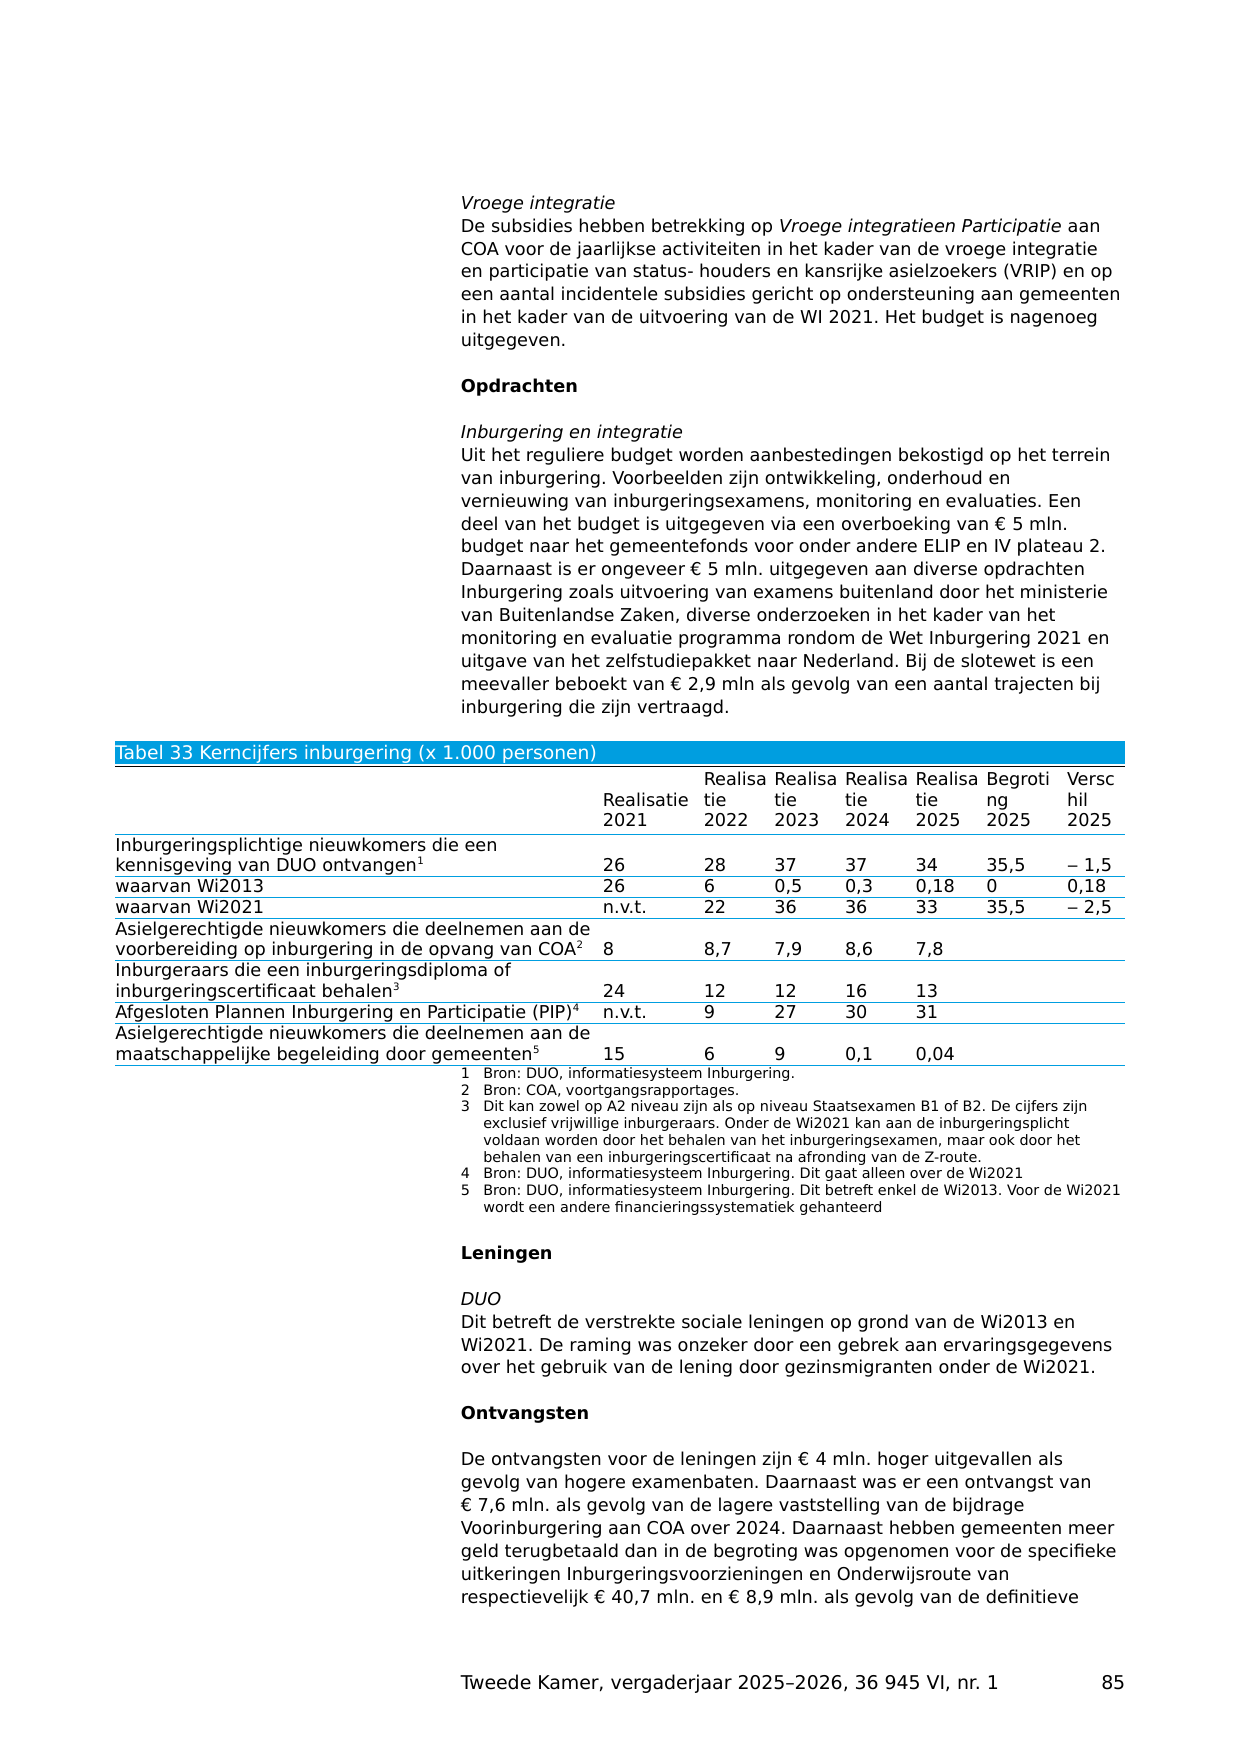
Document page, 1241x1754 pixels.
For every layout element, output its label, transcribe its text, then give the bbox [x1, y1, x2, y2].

table_cell Realisatie 2021 [600, 767, 701, 834]
table_cell 0,3 [842, 877, 912, 897]
text De ontvangsten voor de leningen zijn € 4 mln. hoger uitgevallen als gevolg van hogere examenbaten. Daarnaast was er een ontvangst van € 7,6 mln. als gevolg van de lagere vaststelling van de bijdrage Voorinburgering aan COA over 2024. Daarnaast hebben gemeenten meer geld terugbetaald dan in de begroting was opgenomen voor de specifieke uitkeringen Inburgeringsvoorzieningen en Onderwijsroute van respectievelijk € 40,7 mln. en € 8,9 mln. als gevolg van de definitieve [461, 1447, 1125, 1608]
table_cell 37 [771, 835, 842, 876]
table_cell waarvan Wi2013 [115, 877, 600, 897]
list Bron: DUO, informatiesysteem Inburgering. Dit betreft enkel de Wi2013. Voor de Wi2021 wordt een andere financieringssystematiek gehanteerd [461, 1182, 1125, 1216]
table_cell [983, 1024, 1064, 1064]
table_cell [983, 919, 1064, 960]
table_cell 35,5 [983, 898, 1064, 918]
list Bron: DUO, informatiesysteem Inburgering. Dit gaat alleen over de Wi2021 [461, 1166, 1125, 1182]
table_cell [983, 1003, 1064, 1023]
table_cell 8,6 [842, 919, 912, 960]
table_cell 0,5 [771, 877, 842, 897]
table_cell 0,18 [913, 877, 983, 897]
table_cell 31 [913, 1003, 983, 1023]
text Vroege integratie De subsidies hebben betrekking op Vroege integratieen Participatie aan COA voor de jaarlĳkse activiteiten in het kader van de vroege integratie en participatie van status- houders en kansrĳke asielzoekers (VRIP) en op een aantal incidentele subsidies gericht op ondersteuning aan gemeenten in het kader van de uitvoering van de WI 2021. Het budget is nagenoeg uitgegeven. [461, 191, 1125, 351]
table_cell [1064, 961, 1125, 1002]
table_cell [1064, 1003, 1125, 1023]
list Bron: DUO, informatiesysteem Inburgering. [461, 1066, 1125, 1082]
table_cell 36 [842, 898, 912, 918]
table_cell n.v.t. [600, 898, 701, 918]
table_cell waarvan Wi2021 [115, 898, 600, 918]
table_cell 8,7 [701, 919, 771, 960]
text Ontvangsten [461, 1401, 1125, 1424]
table_cell 9 [771, 1024, 842, 1064]
table_cell [1064, 1024, 1125, 1064]
table_cell 7,9 [771, 919, 842, 960]
table_cell 37 [842, 835, 912, 876]
text DUO Dit betreft de verstrekte sociale leningen op grond van de Wi2013 en Wi2021. De raming was onzeker door een gebrek aan ervaringsgegevens over het gebruik van de lening door gezinsmigranten onder de Wi2021. [461, 1287, 1125, 1378]
text Inburgering en integratie Uit het reguliere budget worden aanbestedingen bekostigd op het terrein van inburgering. Voorbeelden zĳn ontwikkeling, onderhoud en vernieuwing van inburgeringsexamens, monitoring en evaluaties. Een deel van het budget is uitgegeven via een overboeking van € 5 mln. budget naar het gemeentefonds voor onder andere ELIP en IV plateau 2. Daarnaast is er ongeveer € 5 mln. uitgegeven aan diverse opdrachten Inburgering zoals uitvoering van examens buitenland door het ministerie van Buitenlandse Zaken, diverse onderzoeken in het kader van het monitoring en evaluatie programma rondom de Wet Inburgering 2021 en uitgave van het zelfstudiepakket naar Nederland. Bij de slotewet is een meevaller beboekt van € 2,9 mln als gevolg van een aantal trajecten bij inburgering die zijn vertraagd. [461, 420, 1125, 718]
table_cell 36 [771, 898, 842, 918]
table_cell 0 [983, 877, 1064, 897]
table_cell [983, 961, 1064, 1002]
table_cell 34 [913, 835, 983, 876]
table_cell 8 [600, 919, 701, 960]
table_cell 28 [701, 835, 771, 876]
table_cell 0,18 [1064, 877, 1125, 897]
table_cell [1064, 919, 1125, 960]
table_cell [115, 767, 600, 834]
table_cell ‒ 1,5 [1064, 835, 1125, 876]
table_cell 22 [701, 898, 771, 918]
table_cell n.v.t. [600, 1003, 701, 1023]
table_cell 26 [600, 835, 701, 876]
table_cell Inburgeringsplichtige nieuwkomers die een kennisgeving van DUO ontvangen1 [115, 835, 600, 876]
table_cell Realisatie 2024 [842, 767, 912, 834]
table_cell 16 [842, 961, 912, 1002]
table_cell Inburgeraars die een inburgeringsdiploma of inburgeringscertificaat behalen3 [115, 961, 600, 1002]
table_cell Realisatie 2023 [771, 767, 842, 834]
table_cell 6 [701, 1024, 771, 1064]
table_cell 6 [701, 877, 771, 897]
table_cell Realisatie 2025 [913, 767, 983, 834]
table_cell 27 [771, 1003, 842, 1023]
table_cell Asielgerechtigde nieuwkomers die deelnemen aan de voorbereiding op inburgering in de opvang van COA2 [115, 919, 600, 960]
table_cell 13 [913, 961, 983, 1002]
table_cell Verschil 2025 [1064, 767, 1125, 834]
table_cell 0,1 [842, 1024, 912, 1064]
table_cell Asielgerechtigde nieuwkomers die deelnemen aan de maatschappelĳke begeleiding door gemeenten5 [115, 1024, 600, 1064]
table_cell Begroting 2025 [983, 767, 1064, 834]
table_cell 0,04 [913, 1024, 983, 1064]
list Bron: COA, voortgangsrapportages. [461, 1082, 1125, 1098]
table_cell 9 [701, 1003, 771, 1023]
table_cell 24 [600, 961, 701, 1002]
table_cell 7,8 [913, 919, 983, 960]
list Dit kan zowel op A2 niveau zĳn als op niveau Staatsexamen B1 of B2. De cĳfers zĳn exclusief vrĳwillige inburgeraars. Onder de Wi2021 kan aan de inburgeringsplicht voldaan worden door het behalen van het inburgeringsexamen, maar ook door het behalen van een inburgeringscertificaat na afronding van de Z-route. [461, 1098, 1125, 1166]
table_cell 33 [913, 898, 983, 918]
table_cell 35,5 [983, 835, 1064, 876]
table_cell ‒ 2,5 [1064, 898, 1125, 918]
table_cell 26 [600, 877, 701, 897]
table_cell Realisatie 2022 [701, 767, 771, 834]
table_cell 30 [842, 1003, 912, 1023]
text Opdrachten [461, 374, 1125, 397]
text Leningen [461, 1241, 1125, 1264]
table_cell Afgesloten Plannen Inburgering en Participatie (PIP)4 [115, 1003, 600, 1023]
table_cell 12 [701, 961, 771, 1002]
table_cell 12 [771, 961, 842, 1002]
table_cell 15 [600, 1024, 701, 1064]
